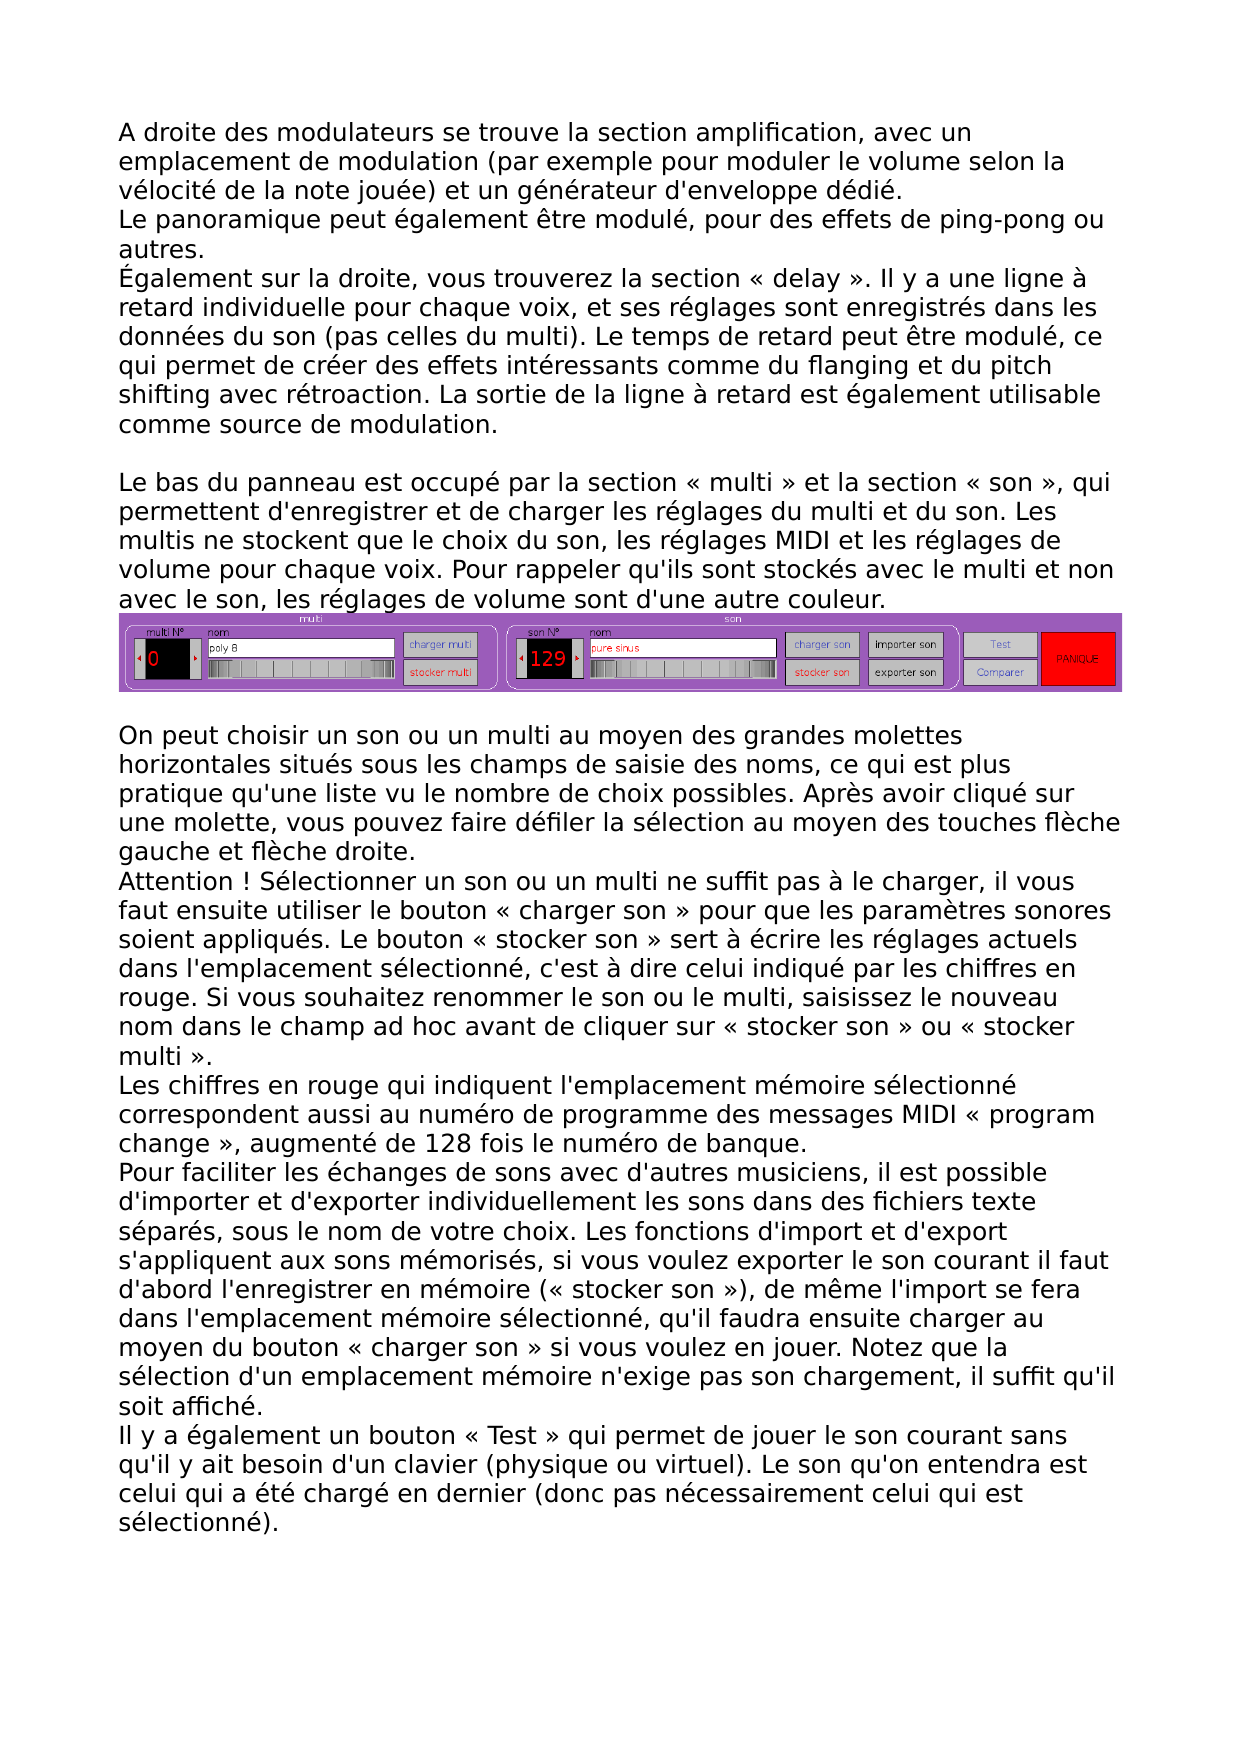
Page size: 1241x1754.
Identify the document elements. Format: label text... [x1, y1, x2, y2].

text Pour faciliter les échanges de sons avec d'autres musiciens, il est possible d'importer et d'exporter individuellement les sons dans des fichiers texte séparés, sous le nom de votre choix. Les fonctions d'import et d'export s'appliquent aux sons mémorisés, si vous voulez exporter le son courant il faut d'abord l'enregistrer en mémoire (« stocker son »), de même l'import se fera dans l'emplacement mémoire sélectionné, qu'il faudra ensuite charger au moyen du bouton « charger son » si vous voulez en jouer. Notez que la sélection d'un emplacement mémoire n'exige pas son chargement, il suffit qu'il soit affiché. [118, 1158, 1122, 1421]
text Il y a également un bouton « Test » qui permet de jouer le son courant sans qu'il y ait besoin d'un clavier (physique ou virtuel). Le son qu'on entendra est celui qui a été chargé en dernier (donc pas nécessairement celui qui est sélectionné). [118, 1421, 1122, 1538]
text Le bas du panneau est occupé par la section « multi » et la section « son », qui permettent d'enregistrer et de charger les réglages du multi et du son. Les multis ne stockent que le choix du son, les réglages MIDI et les réglages de volume pour chaque voix. Pour rappeler qu'ils sont stockés avec le multi et non avec le son, les réglages de volume sont d'une autre couleur. [118, 468, 1122, 613]
text Également sur la droite, vous trouverez la section « delay ». Il y a une ligne à retard individuelle pour chaque voix, et ses réglages sont enregistrés dans les données du son (pas celles du multi). Le temps de retard peut être modulé, ce qui permet de créer des effets intéressants comme du flanging et du pitch shifting avec rétroaction. La sortie de la ligne à retard est également utilisable comme source de modulation. [118, 264, 1122, 439]
text Le panoramique peut également être modulé, pour des effets de ping-pong ou autres. [118, 206, 1122, 264]
picture [118, 613, 1123, 692]
text Attention ! Sélectionner un son ou un multi ne suffit pas à le charger, il vous faut ensuite utiliser le bouton « charger son » pour que les paramètres sonores soient appliqués. Le bouton « stocker son » sert à écrire les réglages actuels dans l'emplacement sélectionné, c'est à dire celui indiqué par les chiffres en rouge. Si vous souhaitez renommer le son ou le multi, saisissez le nouveau nom dans le champ ad hoc avant de cliquer sur « stocker son » ou « stocker multi ». [118, 867, 1122, 1071]
text A droite des modulateurs se trouve la section amplification, avec un emplacement de modulation (par exemple pour moduler le volume selon la vélocité de la note jouée) et un générateur d'enveloppe dédié. [118, 118, 1122, 206]
text On peut choisir un son ou un multi au moyen des grandes molettes horizontales situés sous les champs de saisie des noms, ce qui est plus pratique qu'une liste vu le nombre de choix possibles. Après avoir cliqué sur une molette, vous pouvez faire défiler la sélection au moyen des touches flèche gauche et flèche droite. [118, 721, 1122, 867]
text Les chiffres en rouge qui indiquent l'emplacement mémoire sélectionné correspondent aussi au numéro de programme des messages MIDI « program change », augmenté de 128 fois le numéro de banque. [118, 1071, 1122, 1158]
